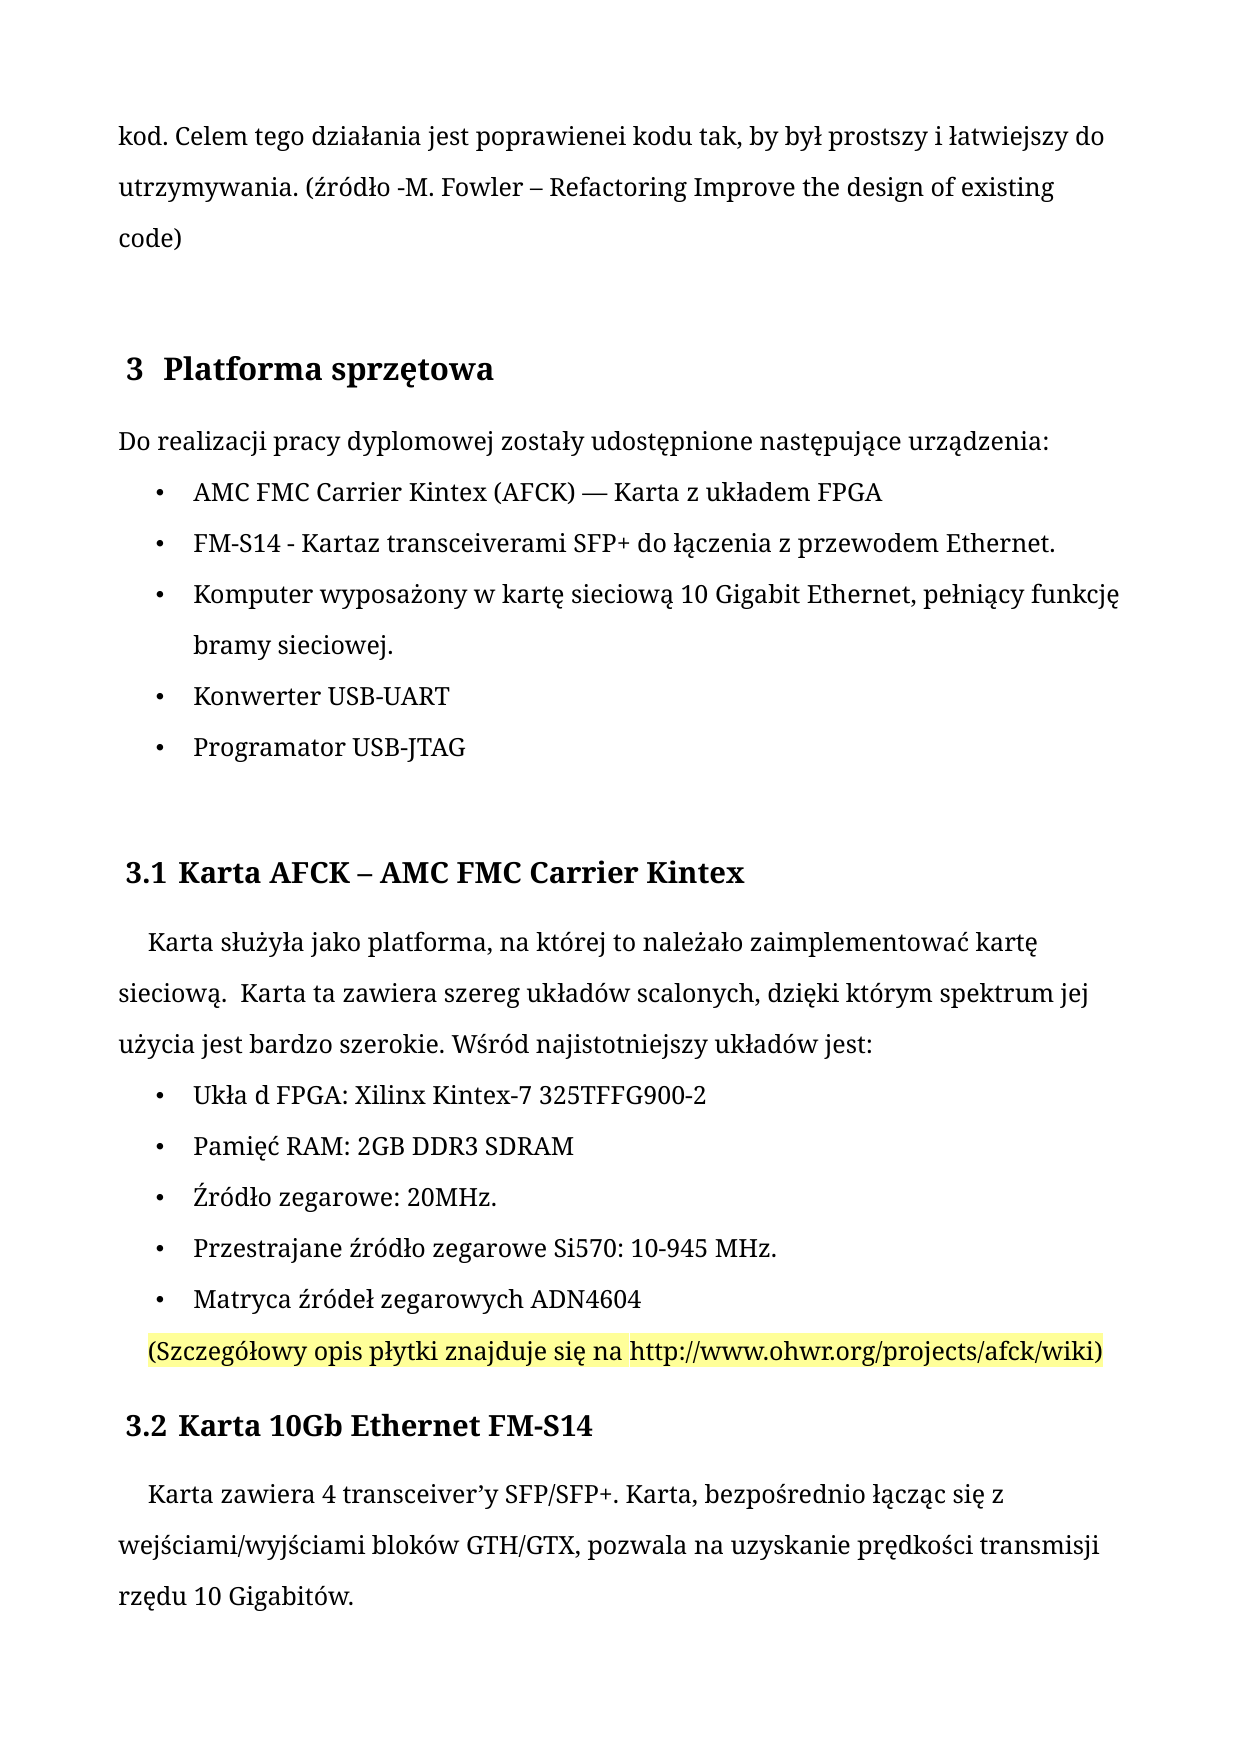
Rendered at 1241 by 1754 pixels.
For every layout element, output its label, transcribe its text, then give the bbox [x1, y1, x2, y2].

list FM-S14 - Kartaz transceiverami SFP+ do łączenia z przewodem Ethernet. [156, 526, 1122, 560]
list Źródło zegarowe: 20MHz. [156, 1180, 1122, 1214]
text (Szczegółowy opis płytki znajduje się na http://www.ohwr.org/projects/afck/wiki) [118, 1333, 1122, 1367]
list Matryca źródeł zegarowych ADN4604 [156, 1282, 1122, 1316]
list Pamięć RAM: 2GB DDR3 SDRAM [156, 1129, 1122, 1163]
text kod. Celem tego działania jest poprawienei kodu tak, by był prostszy i łatwiejszy do utrzymywania. (źródło -M. Fowler – Refactoring Improve the design of existing code) [118, 118, 1122, 254]
text Karta służyła jako platforma, na której to należało zaimplementować kartę sieciową. Karta ta zawiera szereg układów scalonych, dzięki którym spektrum jej użycia jest bardzo szerokie. Wśród najistotniejszy układów jest: [118, 925, 1122, 1061]
list AMC FMC Carrier Kintex (AFCK) — Karta z układem FPGA [156, 475, 1122, 509]
list Programator USB-JTAG [156, 730, 1122, 764]
list Konwerter USB-UART [156, 679, 1122, 713]
subtitle Karta 10Gb Ethernet FM-S14 [118, 1405, 1122, 1445]
list Przestrajane źródło zegarowe Si570: 10-945 MHz. [156, 1231, 1122, 1265]
list Ukła d FPGA: Xilinx Kintex-7 325TFFG900-2 [156, 1078, 1122, 1112]
subtitle Platforma sprzętowa [118, 347, 1122, 390]
list Komputer wyposażony w kartę sieciową 10 Gigabit Ethernet, pełniący funkcję bramy sieciowej. [156, 577, 1122, 662]
text Do realizacji pracy dyplomowej zostały udostępnione następujące urządzenia: [118, 424, 1122, 458]
text Karta zawiera 4 transceiver’y SFP/SFP+. Karta, bezpośrednio łącząc się z wejściami/wyjściami bloków GTH/GTX, pozwala na uzyskanie prędkości transmisji rzędu 10 Gigabitów. [118, 1477, 1122, 1613]
subtitle Karta AFCK – AMC FMC Carrier Kintex [118, 853, 1122, 892]
